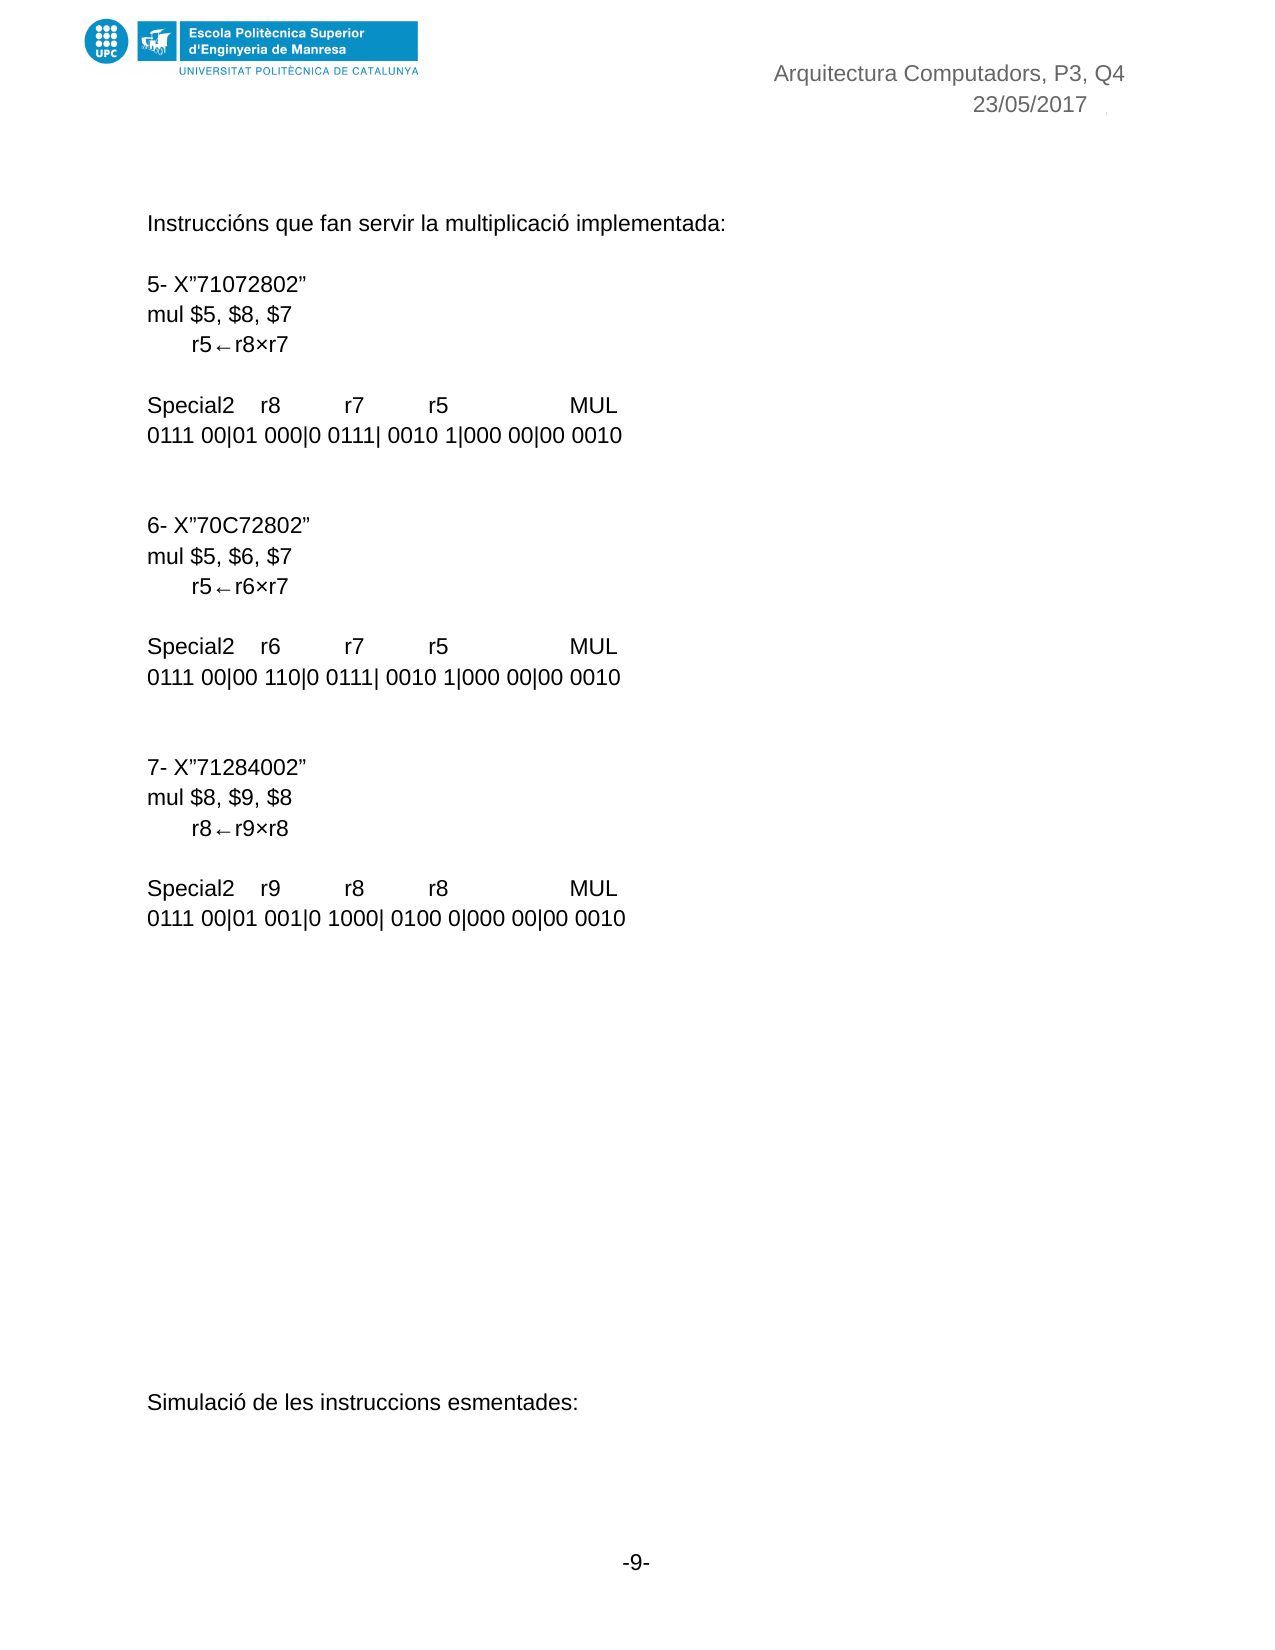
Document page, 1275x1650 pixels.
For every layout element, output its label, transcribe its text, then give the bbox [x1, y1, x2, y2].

text mul $5, $8, $7 [147, 301, 1125, 327]
picture [202, 45, 208, 53]
text r5←r8×r7 [147, 331, 1125, 358]
picture [336, 29, 364, 37]
text r8←r9×r8 [147, 814, 1125, 841]
picture [313, 31, 325, 37]
picture [328, 31, 333, 39]
picture [96, 26, 117, 46]
text r5←r6×r7 [147, 573, 1125, 599]
picture [253, 45, 266, 53]
picture [257, 29, 263, 37]
text 0111 00|00 110|0 0111| 0010 1|000 00|00 0010 [147, 663, 1125, 690]
text Simulació de les instruccions esmentades: [147, 1388, 1125, 1415]
picture [281, 31, 293, 37]
text 6- X”70C72802” [147, 512, 1125, 539]
picture [293, 45, 301, 53]
picture [304, 47, 317, 53]
text 5- X”71072802” [147, 271, 1125, 297]
text 0111 00|01 000|0 0111| 0010 1|000 00|00 0010 [147, 422, 1125, 448]
picture [84, 18, 418, 75]
picture [333, 47, 345, 53]
picture [265, 29, 274, 37]
text Special2 r8 r7 r5 MUL [147, 392, 1125, 418]
text Special2 r6 r7 r5 MUL [147, 633, 1125, 660]
picture [198, 31, 206, 37]
text 0111 00|01 001|0 1000| 0100 0|000 00|00 0010 [147, 905, 1125, 932]
picture [275, 46, 286, 53]
picture [190, 28, 196, 37]
text Instruccións que fan servir la multiplicació implementada: [147, 210, 1125, 237]
text Special2 r9 r8 r8 MUL [147, 875, 1125, 901]
text mul $8, $9, $8 [147, 784, 1125, 811]
text 7- X”71284002” [147, 754, 1125, 781]
picture [215, 47, 250, 56]
text mul $5, $6, $7 [147, 543, 1125, 569]
picture [105, 50, 116, 57]
